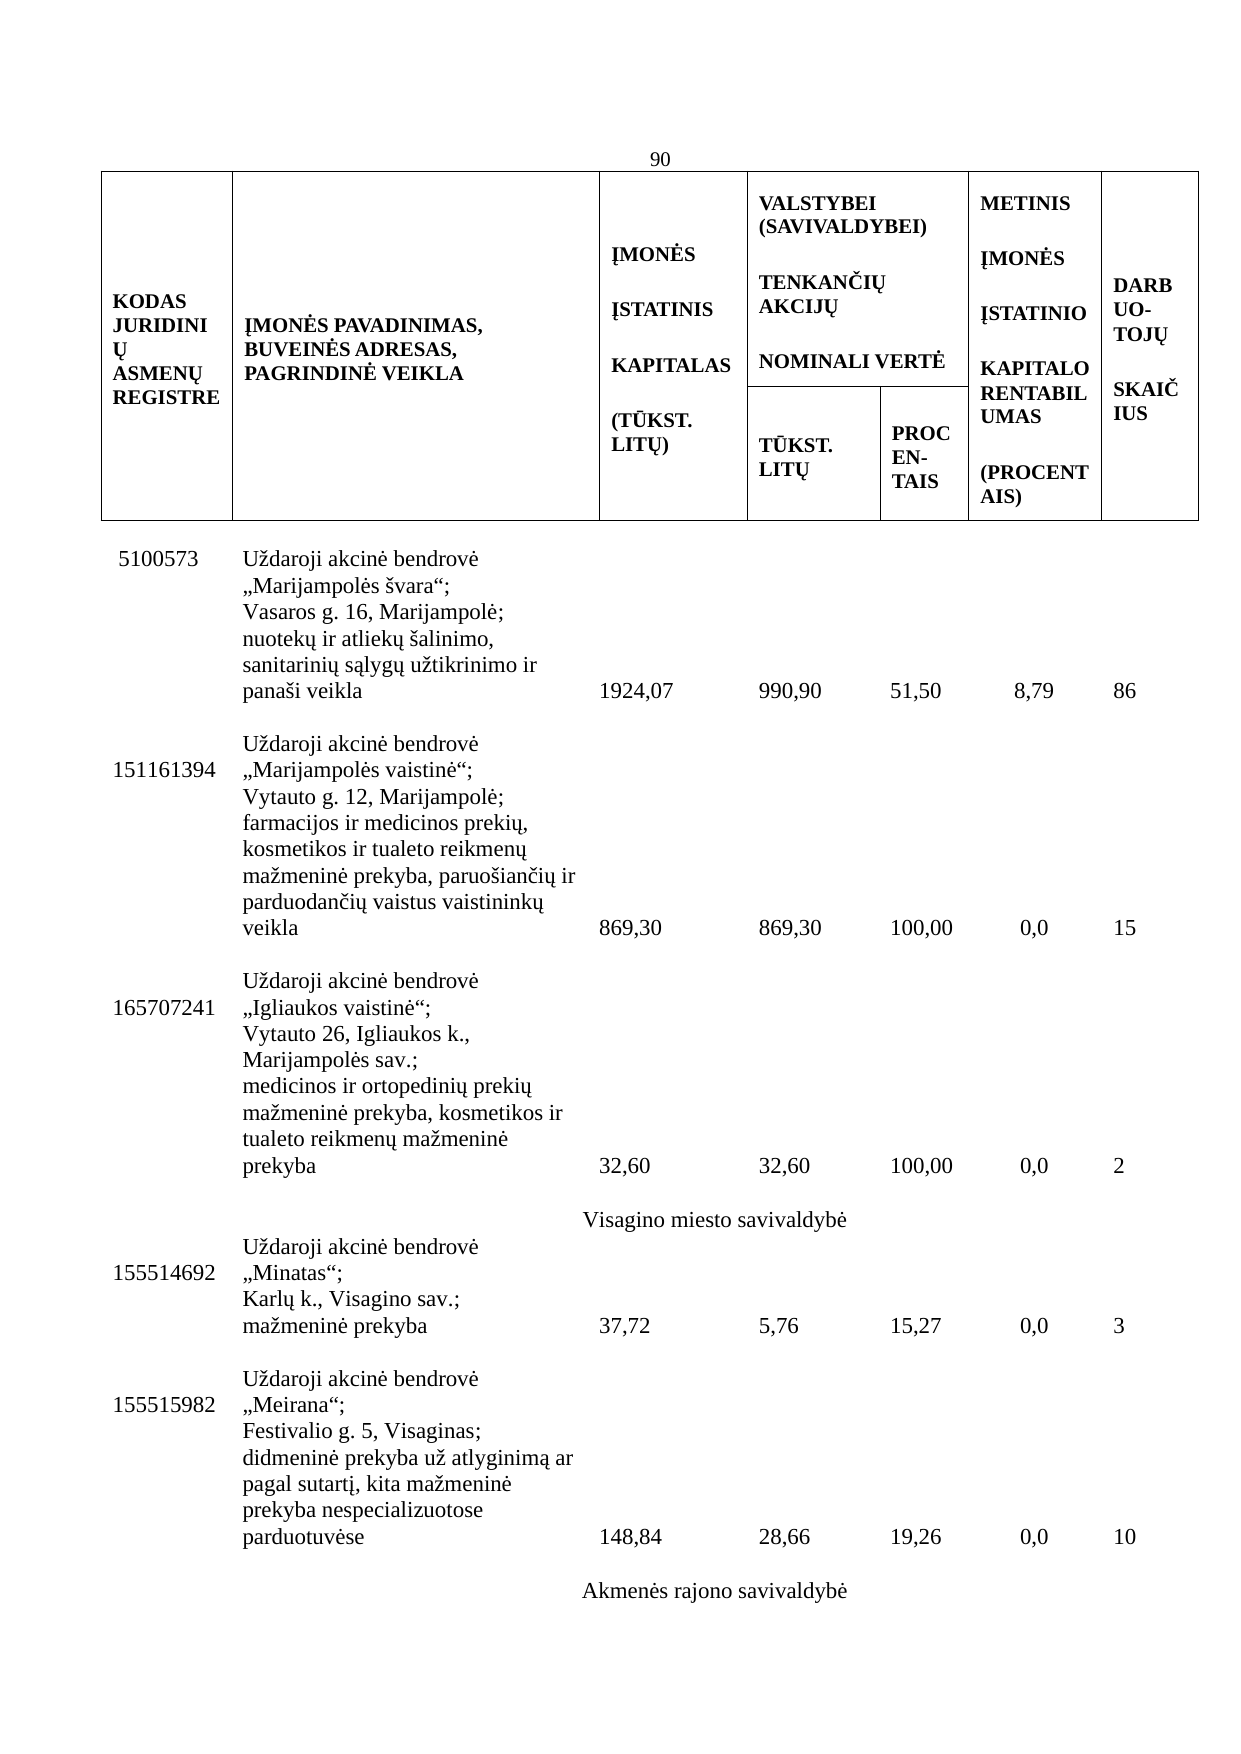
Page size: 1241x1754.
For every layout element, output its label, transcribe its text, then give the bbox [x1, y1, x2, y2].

table_cell [101, 1578, 231, 1604]
table_cell 28,66 [748, 1365, 879, 1549]
table_cell Uždaroji akcinė bendrovė „Meirana“; Festivalio g. 5, Visaginas; didmeninė prekyba už atlyginimą ar pagal sutartį, kita mažmeninė prekyba nespecializuotose parduotuvėse [231, 1365, 588, 1549]
table_cell 37,72 [588, 1233, 747, 1338]
table_cell [101, 704, 1198, 730]
table_cell Uždaroji akcinė bendrovė „Marijampolės švara“; Vasaros g. 16, Marijampolė; nuotekų ir atliekų šalinimo, sanitarinių sąlygų užtikrinimo ir panaši veikla [231, 546, 588, 704]
table_cell 15,27 [879, 1233, 966, 1338]
table_cell 19,26 [879, 1365, 966, 1549]
table_cell Akmenės rajono savivaldybė [231, 1578, 1198, 1604]
table_cell 0,0 [966, 730, 1102, 941]
table_cell Uždaroji akcinė bendrovė „Minatas“; Karlų k., Visagino sav.; mažmeninė prekyba [231, 1233, 588, 1338]
table_cell 869,30 [748, 730, 879, 941]
table_cell 990,90 [748, 546, 879, 704]
table_cell 32,60 [748, 967, 879, 1178]
table_cell 0,0 [966, 967, 1102, 1178]
table_cell 155514692 [101, 1233, 231, 1338]
table_cell 2 [1102, 967, 1198, 1178]
table_cell 3 [1102, 1233, 1198, 1338]
table_cell 0,0 [966, 1365, 1102, 1549]
table_cell 86 [1102, 546, 1198, 704]
table_cell 165707241 [101, 967, 231, 1178]
table_cell Uždaroji akcinė bendrovė „Igliaukos vaistinė“; Vytauto 26, Igliaukos k., Marijampolės sav.; medicinos ir ortopedinių prekių mažmeninė prekyba, kosmetikos ir tualeto reikmenų mažmeninė prekyba [231, 967, 588, 1178]
table_cell 100,00 [879, 967, 966, 1178]
table_cell 155515982 [101, 1365, 231, 1549]
table_cell 8,79 [966, 546, 1102, 704]
table_cell [101, 1338, 1198, 1364]
table_cell 151161394 [101, 730, 231, 941]
table_cell [101, 1178, 1198, 1204]
table_cell 148,84 [588, 1365, 747, 1549]
table_cell Uždaroji akcinė bendrovė „Marijampolės vaistinė“; Vytauto g. 12, Marijampolė; farmacijos ir medicinos prekių, kosmetikos ir tualeto reikmenų mažmeninė prekyba, paruošiančių ir parduodančių vaistus vaistininkų veikla [231, 730, 588, 941]
table_cell 51,50 [879, 546, 966, 704]
table_cell 1924,07 [588, 546, 747, 704]
table_cell 32,60 [588, 967, 747, 1178]
table_cell [101, 941, 1198, 967]
table_cell 5100573 [101, 546, 231, 704]
table_cell 15 [1102, 730, 1198, 941]
table_cell 869,30 [588, 730, 747, 941]
table_cell 10 [1102, 1365, 1198, 1549]
table_cell [101, 1206, 231, 1233]
table_cell 0,0 [966, 1233, 1102, 1338]
table_cell Visagino miesto savivaldybė [231, 1206, 1198, 1233]
table_cell 5,76 [748, 1233, 879, 1338]
table_cell 100,00 [879, 730, 966, 941]
table_cell [101, 1549, 1198, 1575]
